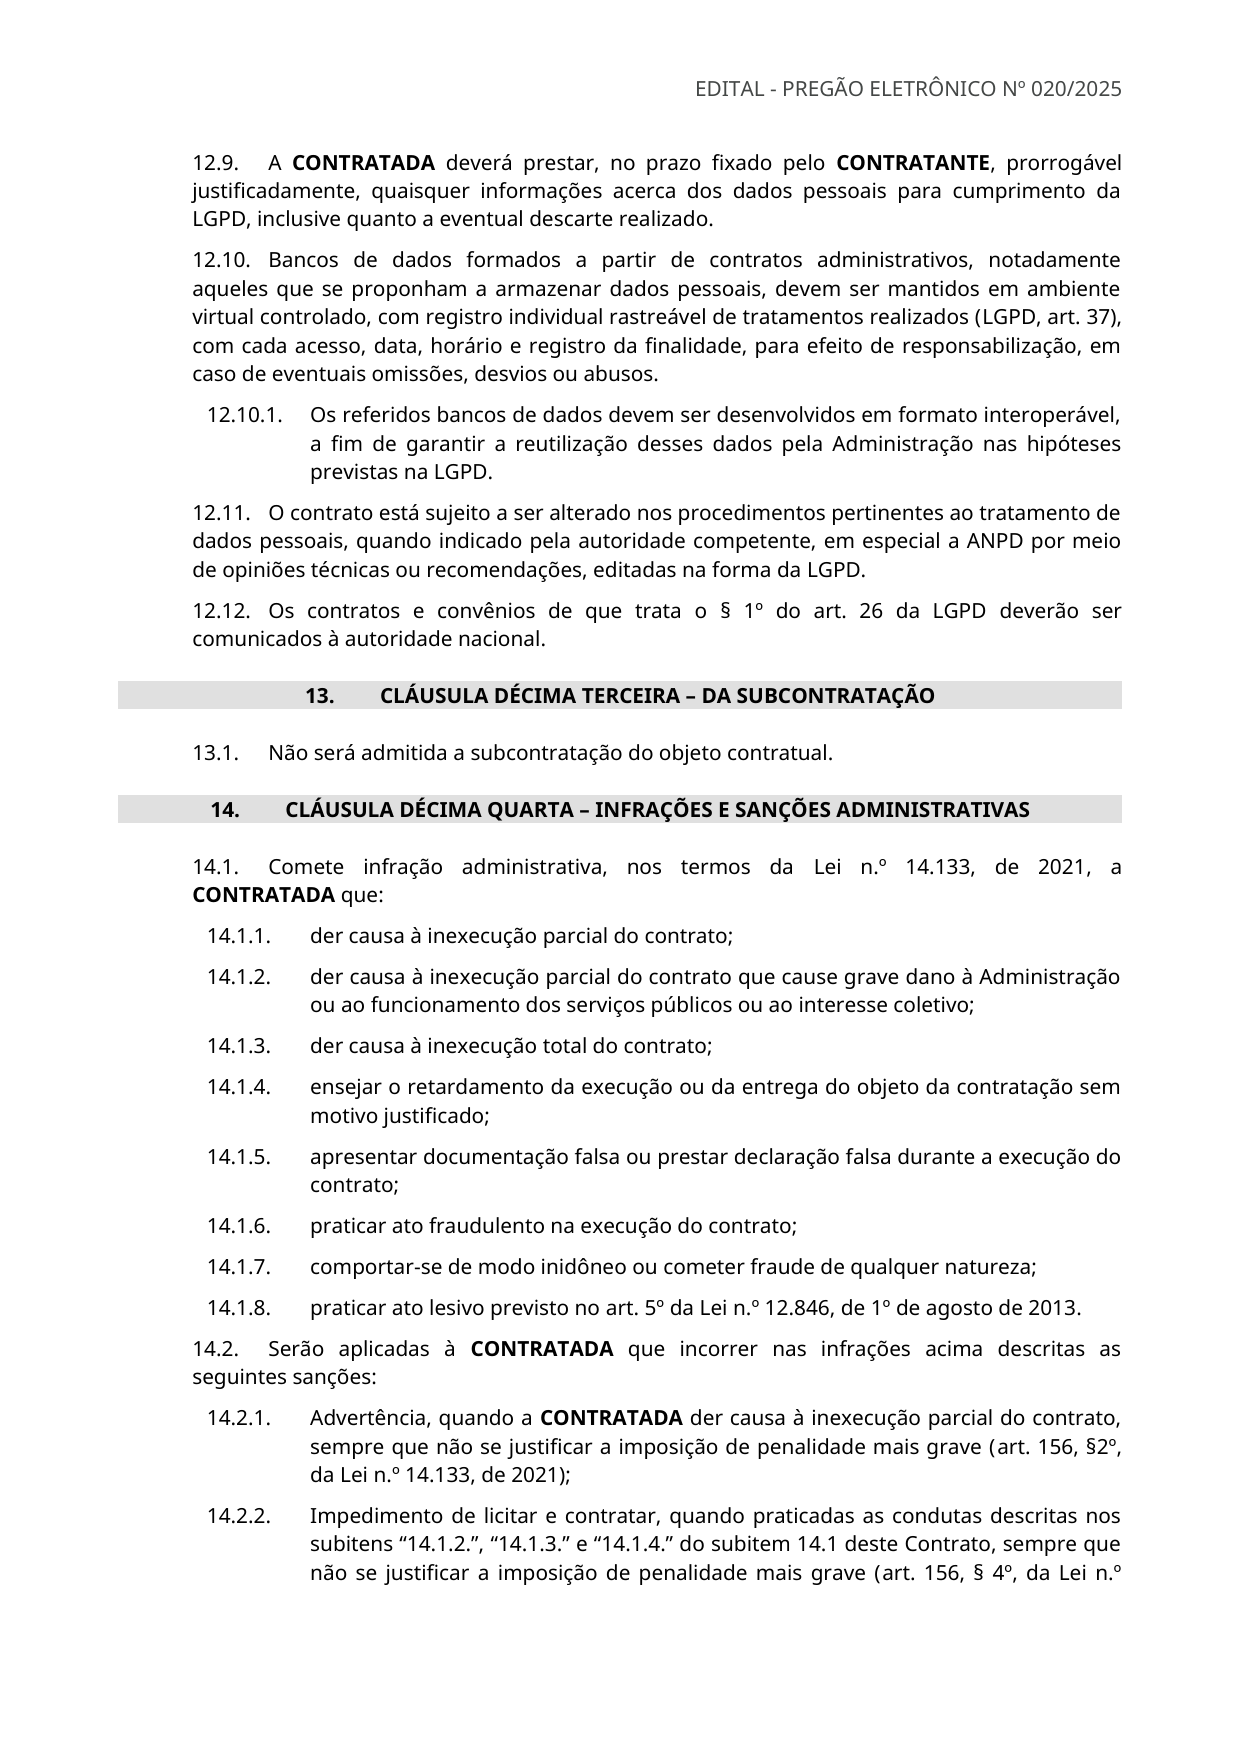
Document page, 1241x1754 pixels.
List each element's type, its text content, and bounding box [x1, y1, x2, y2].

list der causa à inexecução total do contrato; [207, 1031, 1122, 1060]
list Advertência, quando a CONTRATADA der causa à inexecução parcial do contrato, sempre que não se justificar a imposição de penalidade mais grave (art. 156, §2º, da Lei n.º 14.133, de 2021); [207, 1403, 1122, 1489]
list O contrato está sujeito a ser alterado nos procedimentos pertinentes ao tratamento de dados pessoais, quando indicado pela autoridade competente, em especial a ANPD por meio de opiniões técnicas ou recomendações, editadas na forma da LGPD. [192, 498, 1122, 583]
list Comete infração administrativa, nos termos da Lei n.º 14.133, de 2021, a CONTRATADA que: [192, 852, 1122, 909]
list Bancos de dados formados a partir de contratos administrativos, notadamente aqueles que se proponham a armazenar dados pessoais, devem ser mantidos em ambiente virtual controlado, com registro individual rastreável de tratamentos realizados (LGPD, art. 37), com cada acesso, data, horário e registro da finalidade, para efeito de responsabilização, em caso de eventuais omissões, desvios ou abusos. [192, 246, 1122, 388]
list Os contratos e convênios de que trata o § 1º do art. 26 da LGPD deverão ser comunicados à autoridade nacional. [192, 596, 1122, 653]
list der causa à inexecução parcial do contrato; [207, 921, 1122, 949]
list Não será admitida a subcontratação do objeto contratual. [192, 738, 1122, 766]
list Impedimento de licitar e contratar, quando praticadas as condutas descritas nos subitens “14.1.2.”, “14.1.3.” e “14.1.4.” do subitem 14.1 deste Contrato, sempre que não se justificar a imposição de penalidade mais grave (art. 156, § 4º, da Lei n.º [207, 1501, 1122, 1586]
list ensejar o retardamento da execução ou da entrega do objeto da contratação sem motivo justificado; [207, 1072, 1122, 1129]
list comportar-se de modo inidôneo ou cometer fraude de qualquer natureza; [207, 1252, 1122, 1281]
list CLÁUSULA DÉCIMA QUARTA – INFRAÇÕES E SANÇÕES ADMINISTRATIVAS [118, 795, 1122, 823]
list CLÁUSULA DÉCIMA TERCEIRA – DA SUBCONTRATAÇÃO [118, 681, 1122, 709]
list praticar ato lesivo previsto no art. 5º da Lei n.º 12.846, de 1º de agosto de 2013. [207, 1293, 1122, 1321]
list Os referidos bancos de dados devem ser desenvolvidos em formato interoperável, a fim de garantir a reutilização desses dados pela Administração nas hipóteses previstas na LGPD. [207, 400, 1122, 486]
list Serão aplicadas à CONTRATADA que incorrer nas infrações acima descritas as seguintes sanções: [192, 1334, 1122, 1391]
list praticar ato fraudulento na execução do contrato; [207, 1211, 1122, 1239]
list apresentar documentação falsa ou prestar declaração falsa durante a execução do contrato; [207, 1142, 1122, 1199]
list A CONTRATADA deverá prestar, no prazo fixado pelo CONTRATANTE, prorrogável justificadamente, quaisquer informações acerca dos dados pessoais para cumprimento da LGPD, inclusive quanto a eventual descarte realizado. [192, 148, 1122, 233]
list der causa à inexecução parcial do contrato que cause grave dano à Administração ou ao funcionamento dos serviços públicos ou ao interesse coletivo; [207, 962, 1122, 1019]
